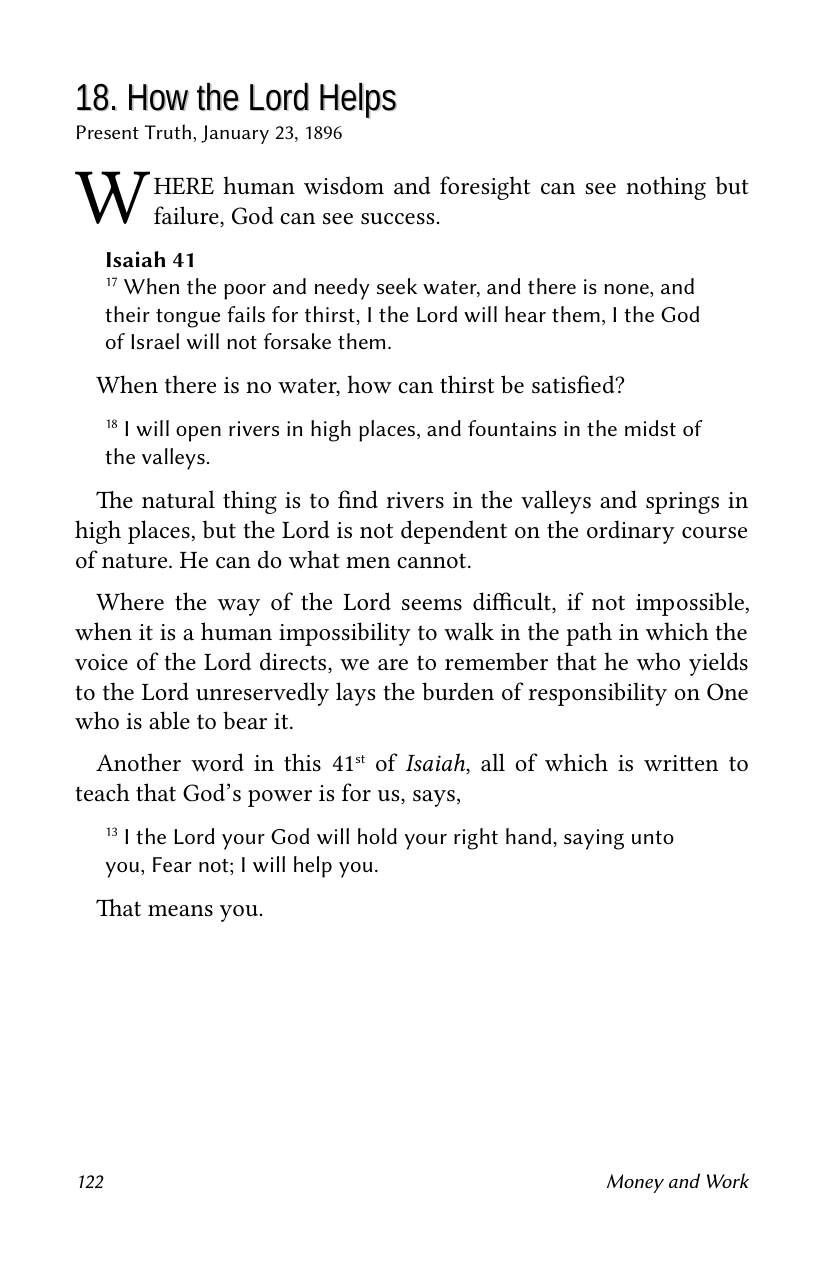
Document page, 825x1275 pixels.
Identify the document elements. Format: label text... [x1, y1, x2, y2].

text WHERE human wisdom and foresight can see nothing but failure, God can see success. [75, 172, 750, 230]
text Where the way of the Lord seems difficult, if not impossible, when it is a human impossibility to walk in the path in which the voice of the Lord directs, we are to remember that he who yields to the Lord unreservedly lays the burden of responsibility on One who is able to bear it. [75, 588, 750, 736]
text Present Truth, January 23, 1896 [75, 121, 750, 145]
text Isaiah 41 [105, 247, 750, 273]
text When there is no water, how can thirst be satisfied? [75, 371, 750, 400]
text 17 When the poor and needy seek water, and there is none, and their tongue fails for thirst, I the Lord will hear them, I the God of Israel will not forsake them. [105, 274, 720, 355]
title How the Lord Helps [75, 75, 750, 118]
text That means you. [75, 894, 750, 922]
text 13 I the Lord your God will hold your right hand, saying unto you, Fear not; I will help you. [105, 824, 720, 878]
text The natural thing is to find rivers in the valleys and springs in high places, but the Lord is not dependent on the ordinary course of nature. He can do what men cannot. [75, 486, 750, 574]
text 18 I will open rivers in high places, and fountains in the midst of the valleys. [105, 416, 720, 470]
text Another word in this 41st of Isaiah, all of which is written to teach that God’s power is for us, says, [75, 749, 750, 808]
